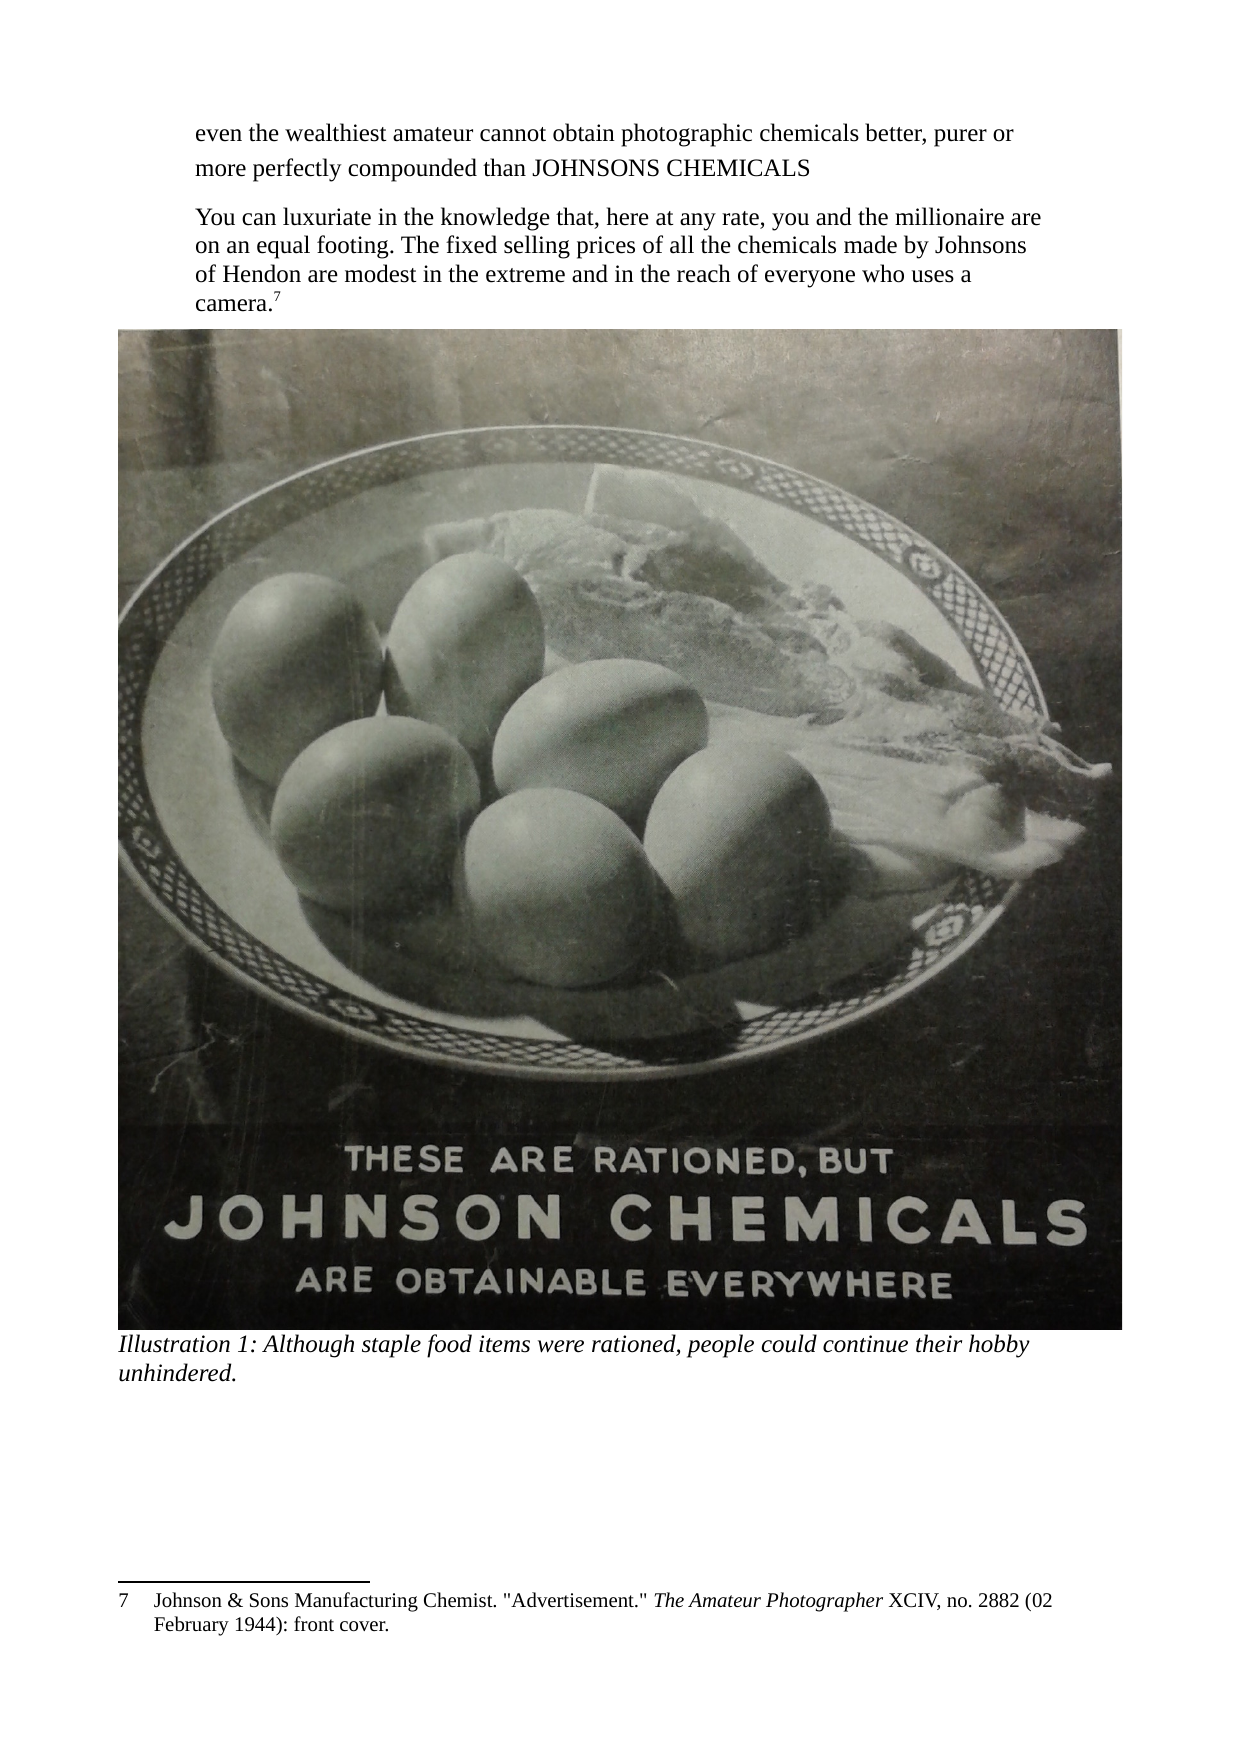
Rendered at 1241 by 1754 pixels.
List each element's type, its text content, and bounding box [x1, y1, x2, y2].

picture [118, 329, 1123, 1330]
text Illustration 1: Although staple food items were rationed, people could continue their hobby unhindered. [118, 1330, 1122, 1387]
text You can luxuriate in the knowledge that, here at any rate, you and the millionaire are on an equal footing. The fixed selling prices of all the chemicals made by Johnsons of Hendon are modest in the extreme and in the reach of everyone who uses a camera. [195, 202, 1045, 317]
text even the wealthiest amateur cannot obtain photographic chemicals better, purer or more perfectly compounded than JOHNSONS CHEMICALS [195, 118, 1045, 181]
text Johnson & Sons Manufacturing Chemist. "Advertisement." The Amateur Photographer XCIV, no. 2882 (02 February 1944): front cover. [118, 1588, 1122, 1636]
